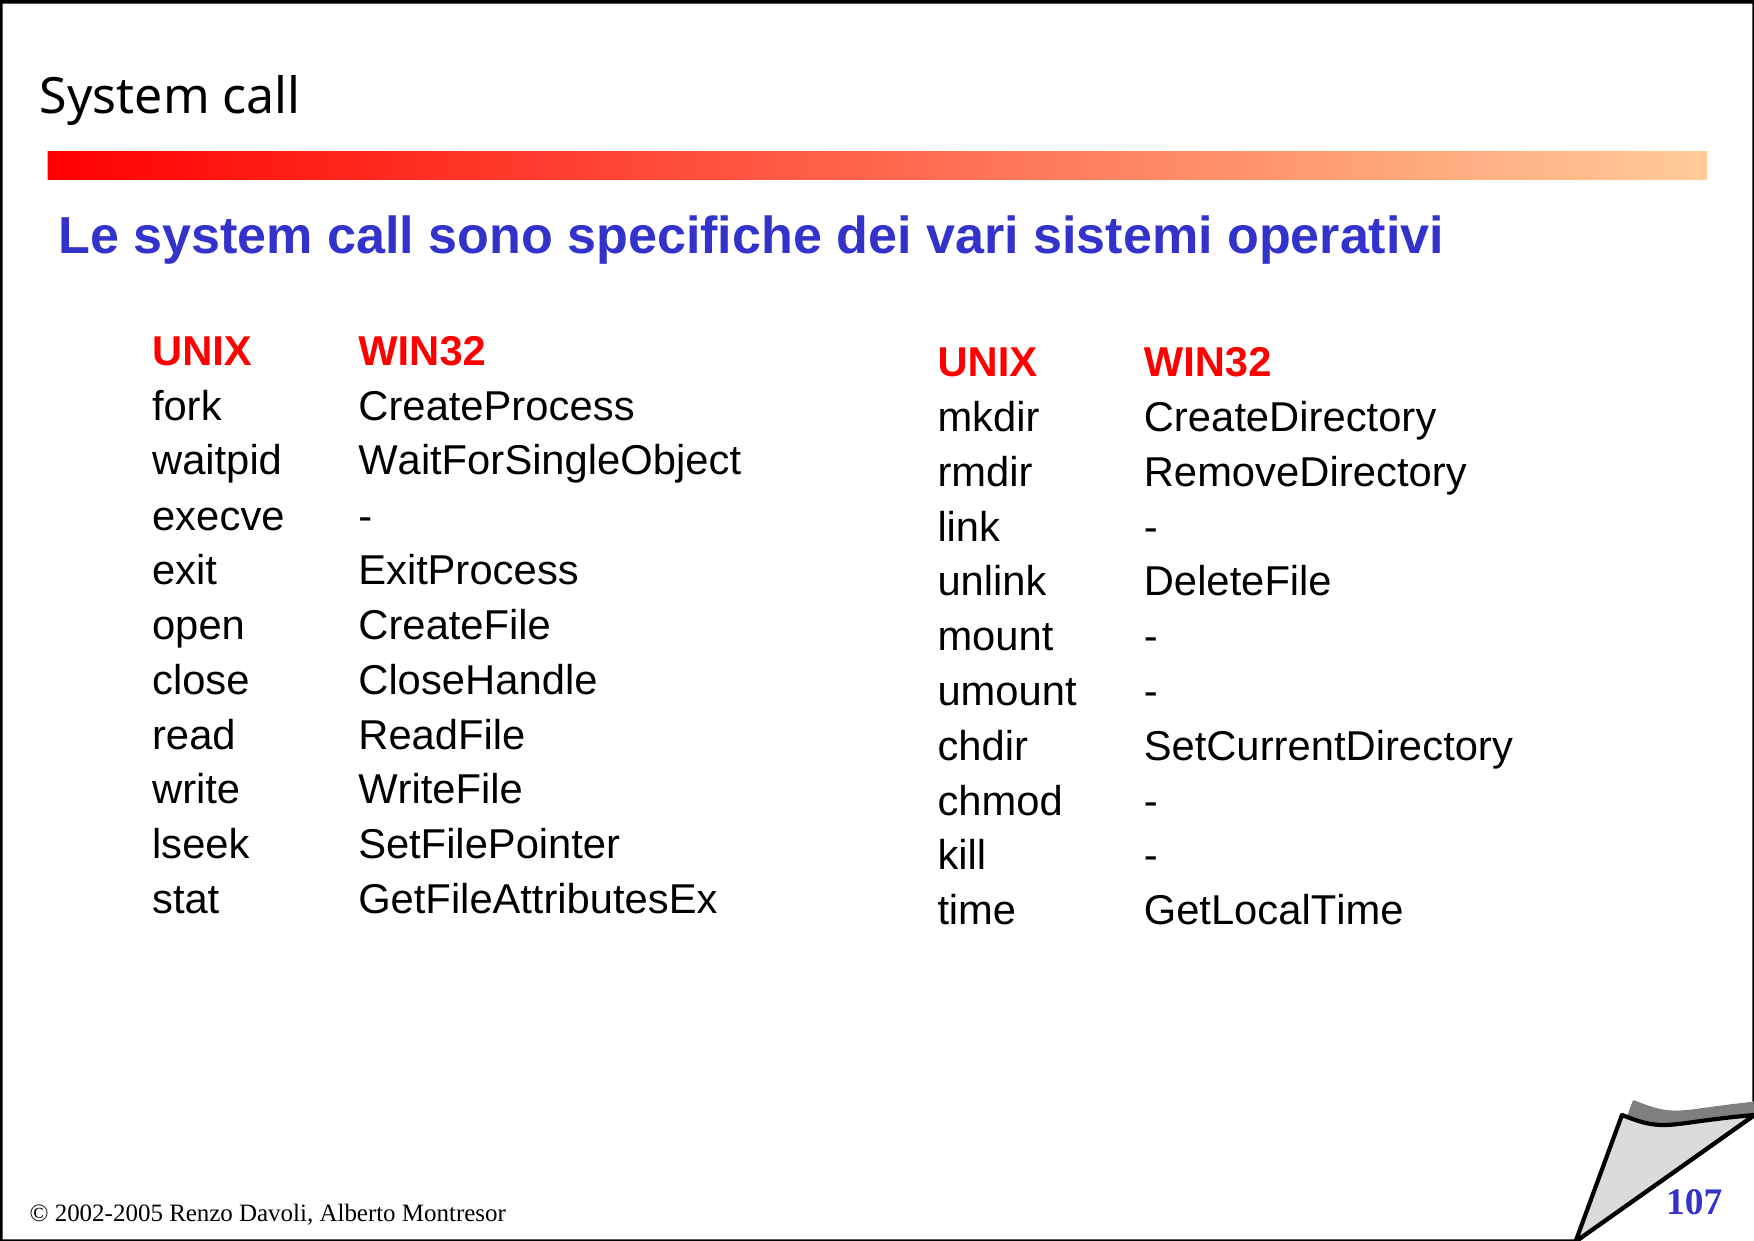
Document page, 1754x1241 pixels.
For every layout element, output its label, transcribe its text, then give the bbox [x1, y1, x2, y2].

text_box UNIX WIN32 mkdir CreateDirectory rmdir RemoveDirectory link - unlink DeleteFile mount - umount - chdir SetCurrentDirectory chmod - kill - time GetLocalTime [843, 330, 1631, 937]
title System call [40, 49, 1713, 144]
list Le system call sono specifiche dei vari sistemi operativi UNIX WIN32 fork CreateProcess waitpid WaitForSingleObject execve - exit ExitProcess open CreateFile close CloseHandle read ReadFile write WriteFile lseek SetFilePointer stat GetFileAttributesEx [58, 206, 1675, 991]
